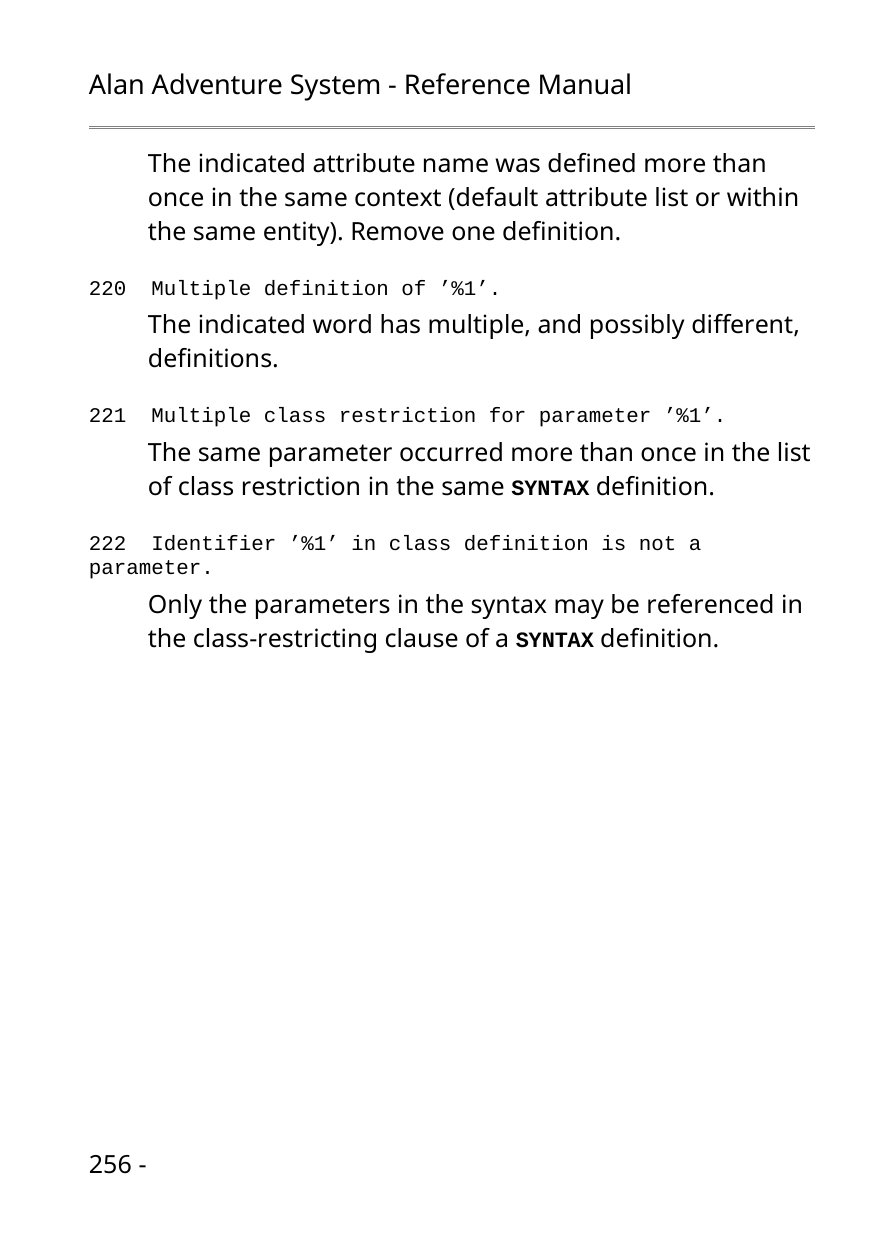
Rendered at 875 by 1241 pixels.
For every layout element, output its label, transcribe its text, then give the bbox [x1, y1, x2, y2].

text Only the parameters in the syntax may be referenced in the class-re­stricting clause of a SYNTAX definition. [148, 587, 815, 655]
text The indicated word has multiple, and possibly different, definitions. [148, 307, 815, 375]
text 222 Identifier ’%1’ in class definition is not a parameter. [88, 533, 815, 581]
text 221 Multiple class restriction for parameter ’%1’. [88, 405, 815, 429]
text 220 Multiple definition of ’%1’. [88, 277, 815, 301]
text The same parameter occurred more than once in the list of class re­striction in the same SYNTAX definition. [148, 435, 815, 503]
text The indicated attribute name was defined more than once in the same context (default attribute list or within the same entity). Remove one definition. [148, 146, 815, 247]
